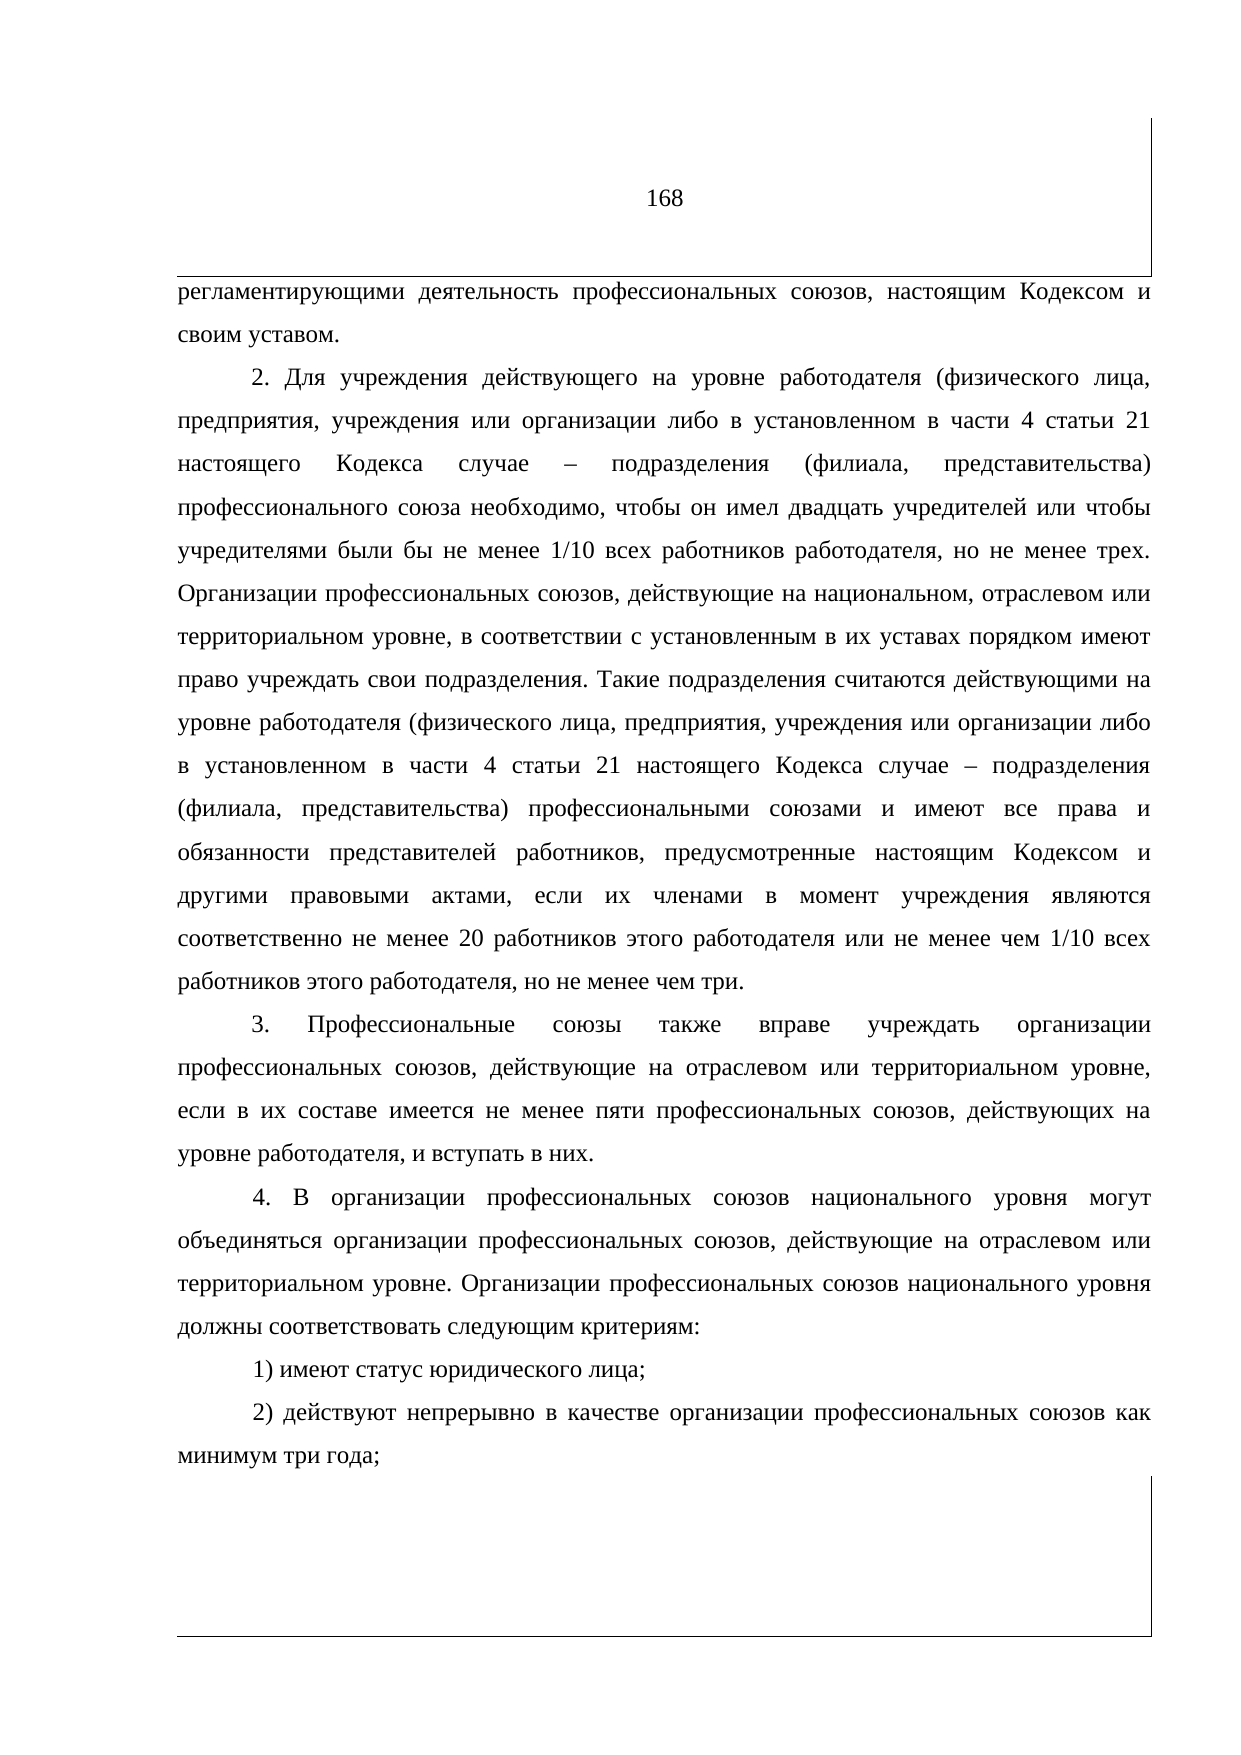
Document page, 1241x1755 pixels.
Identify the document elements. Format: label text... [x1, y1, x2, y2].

text 2) действуют непрерывно в качестве организации профессиональных союзов как минимум три года; [177, 1397, 1152, 1469]
text 1) имеют статус юридического лица; [177, 1354, 1152, 1383]
text 4. В организации профессиональных союзов национального уровня могут объединяться организации профессиональных союзов, действующие на отраслевом или территориальном уровне. Организации профессиональных союзов национального уровня должны соответствовать следующим критериям: [177, 1182, 1152, 1340]
text 3. Профессиональные союзы также вправе учреждать организации профессиональных союзов, действующие на отраслевом или территориальном уровне, если в их составе имеется не менее пяти профессиональных союзов, действующих на уровне работодателя, и вступать в них. [177, 1009, 1152, 1167]
text 2. Для учреждения действующего на уровне работодателя (физического лица, предприятия, учреждения или организации либо в установленном в части 4 статьи 21 настоящего Кодекса случае – подразделения (филиала, представительства) профессионального союза необходимо, чтобы он имел двадцать учредителей или чтобы учредителями были бы не менее 1/10 всех работников работодателя, но не менее трех. Организации профессиональных союзов, действующие на национальном, отраслевом или территориальном уровне, в соответствии с установленным в их уставах порядком имеют право учреждать свои подразделения. Такие подразделения считаются действующими на уровне работодателя (физического лица, предприятия, учреждения или организации либо в установленном в части 4 статьи 21 настоящего Кодекса случае – подразделения (филиала, представительства) профессиональными союзами и имеют все права и обязанности представителей работников, предусмотренные настоящим Кодексом и другими правовыми актами, если их членами в момент учреждения являются соответственно не менее 20 работников этого работодателя или не менее чем 1/10 всех работников этого работодателя, но не менее чем три. [177, 362, 1152, 995]
text регламентирующими деятельность профессиональных союзов, настоящим Кодексом и своим уставом. [177, 276, 1152, 348]
